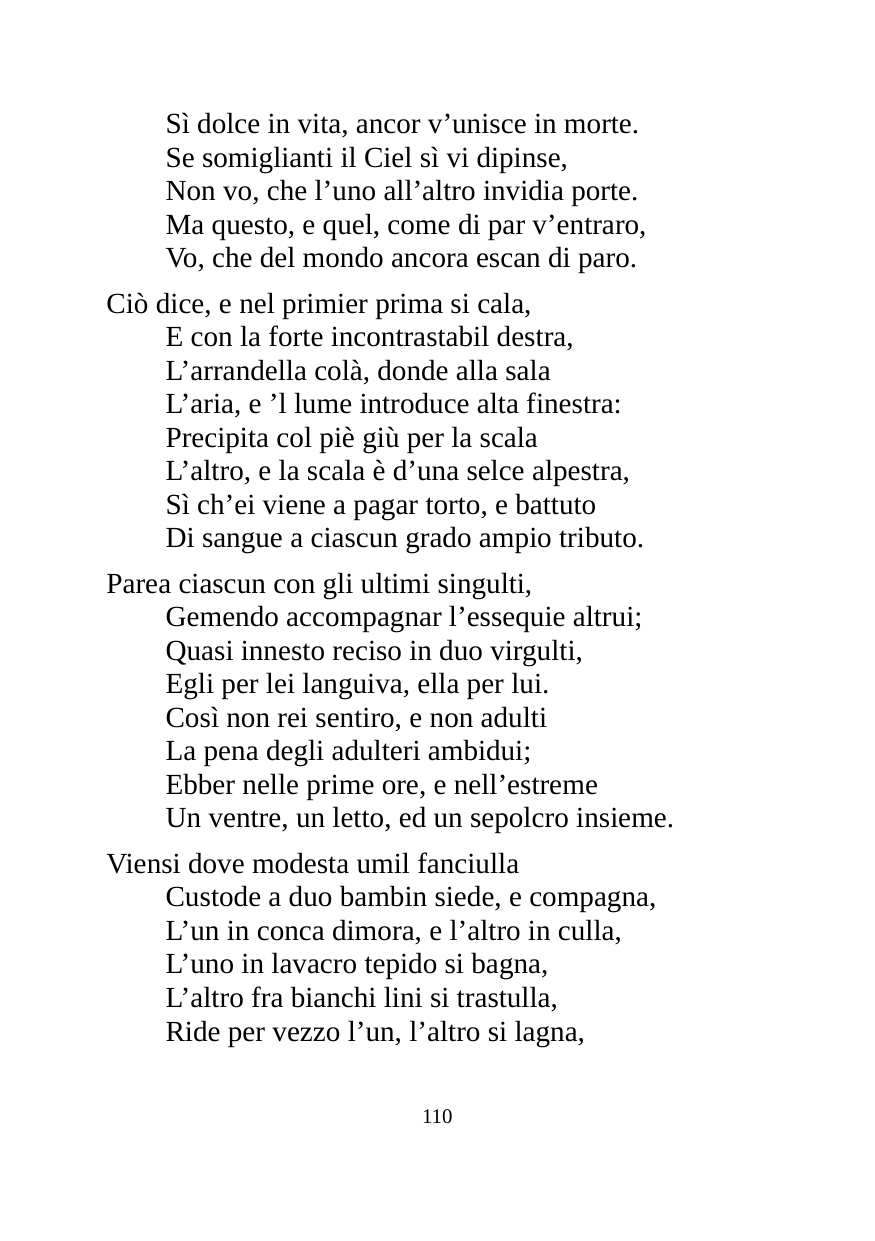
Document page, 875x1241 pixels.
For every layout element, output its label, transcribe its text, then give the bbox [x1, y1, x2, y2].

text Ciò dice, e nel primier prima si cala, [106, 286, 768, 319]
text Precipita col piè giù per la scala [106, 420, 768, 453]
text E con la forte incontrastabil destra, [106, 319, 768, 353]
text Così non rei sentiro, e non adulti [106, 700, 768, 733]
text Di sangue a ciascun grado ampio tributo. [106, 521, 768, 554]
text L’uno in lavacro tepido si bagna, [106, 947, 768, 980]
text Ride per vezzo l’un, l’altro si lagna, [106, 1014, 768, 1047]
text L’arrandella colà, donde alla sala [106, 353, 768, 386]
text Custode a duo bambin siede, e compagna, [106, 879, 768, 913]
text Sì dolce in vita, ancor v’unisce in morte. [106, 106, 768, 140]
text L’altro fra bianchi lini si trastulla, [106, 980, 768, 1014]
text Viensi dove modesta umil fanciulla [106, 846, 768, 879]
text Egli per lei languiva, ella per lui. [106, 666, 768, 700]
text Se somiglianti il Ciel sì vi dipinse, [106, 140, 768, 173]
text L’altro, e la scala è d’una selce alpestra, [106, 453, 768, 487]
text L’un in conca dimora, e l’altro in culla, [106, 913, 768, 947]
text Quasi innesto reciso in duo virgulti, [106, 633, 768, 666]
text Sì ch’ei viene a pagar torto, e battuto [106, 487, 768, 521]
text L’aria, e ’l lume introduce alta finestra: [106, 386, 768, 420]
text La pena degli adulteri ambidui; [106, 733, 768, 767]
text Parea ciascun con gli ultimi singulti, [106, 566, 768, 599]
text Ma questo, e quel, come di par v’entraro, [106, 207, 768, 240]
text Un ventre, un letto, ed un sepolcro insieme. [106, 801, 768, 834]
text Ebber nelle prime ore, e nell’estreme [106, 767, 768, 801]
text Gemendo accompagnar l’essequie altrui; [106, 599, 768, 633]
text Non vo, che l’uno all’altro invidia porte. [106, 173, 768, 207]
text Vo, che del mondo ancora escan di paro. [106, 240, 768, 274]
